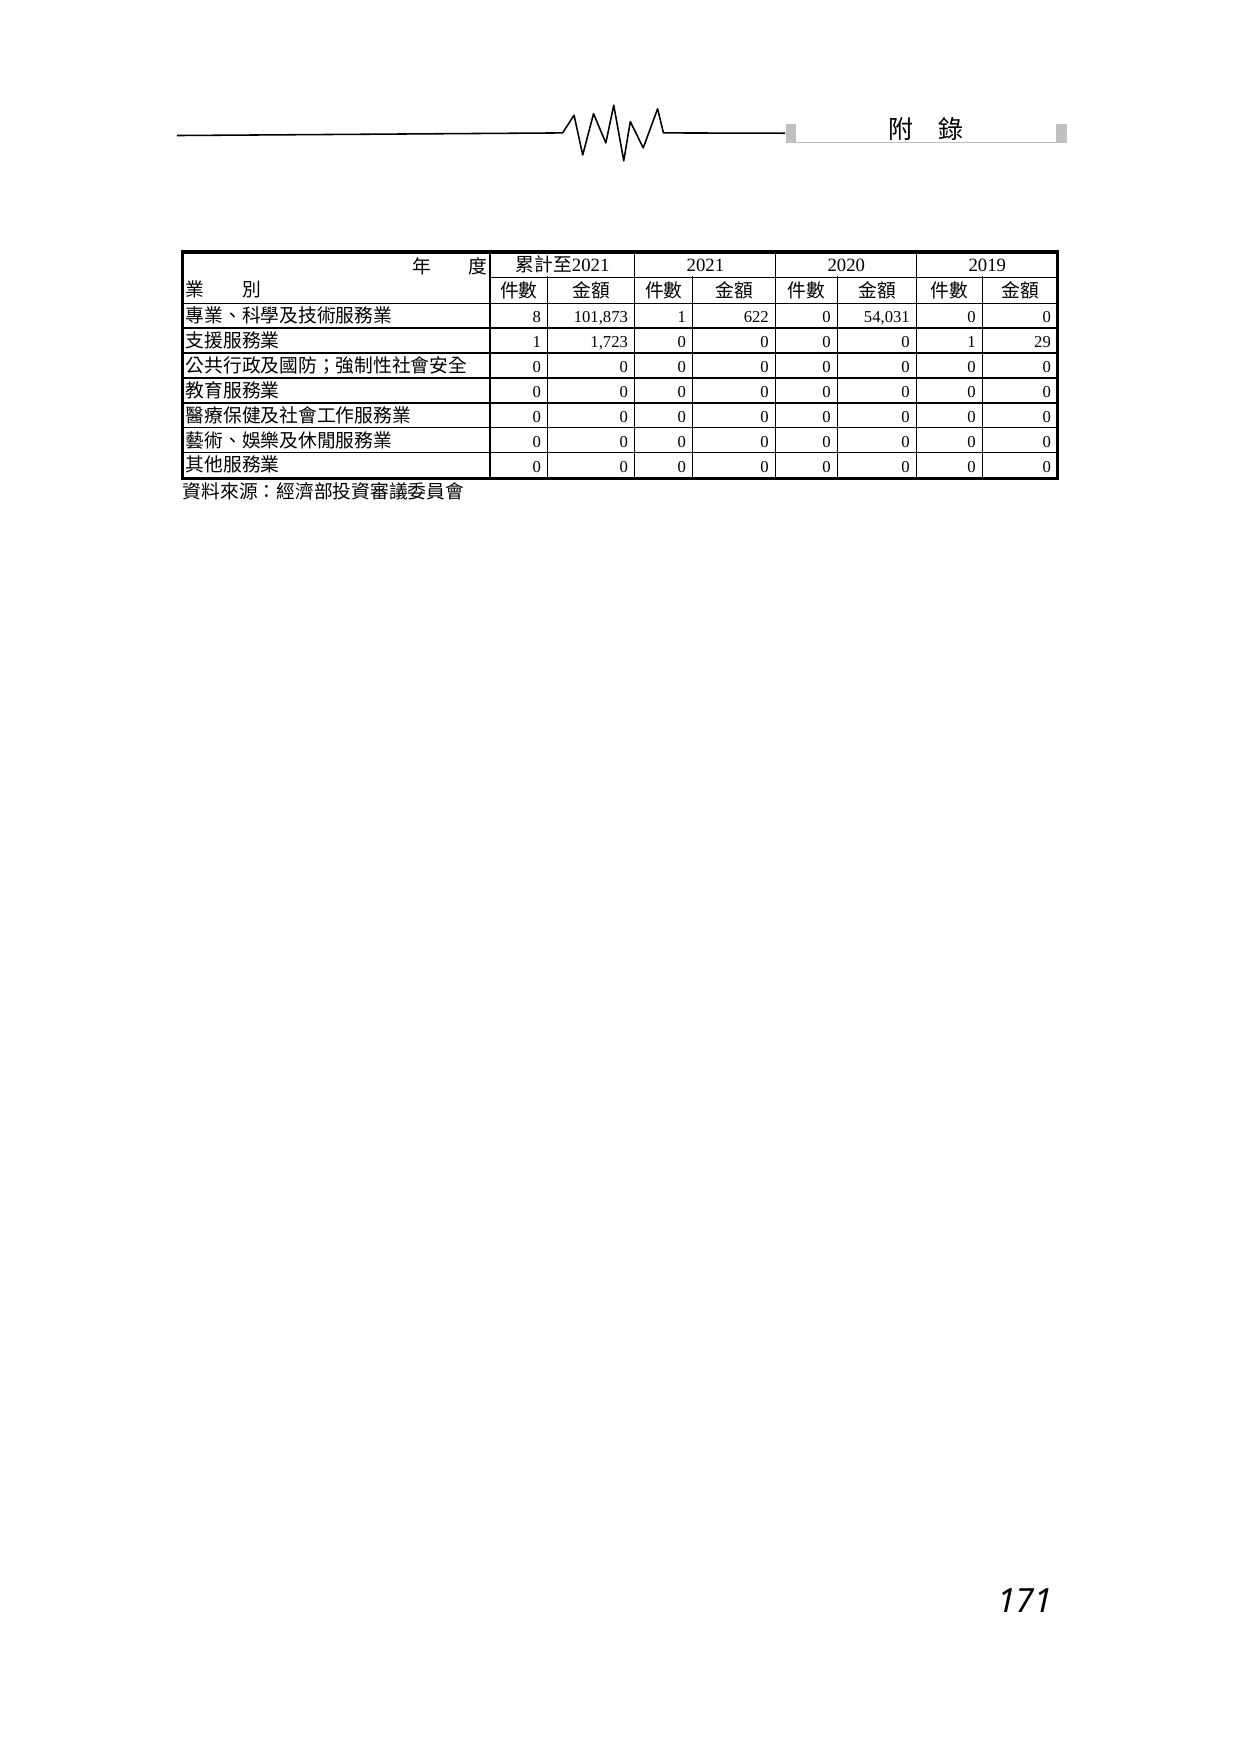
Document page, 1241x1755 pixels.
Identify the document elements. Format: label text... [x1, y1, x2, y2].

table_cell 0 [693, 379, 775, 402]
table_cell 0 [693, 354, 775, 377]
table_cell 0 [491, 354, 547, 377]
table_cell 0 [838, 428, 916, 452]
text 資料來源：經濟部投資審議委員會 [183, 480, 1058, 503]
table_cell 0 [983, 404, 1056, 427]
table_cell 0 [491, 428, 547, 452]
table_cell 藝術、娛樂及休閒服務業 [184, 428, 489, 452]
table_cell 1 [917, 329, 982, 352]
table_cell 0 [838, 354, 916, 377]
table_cell 專業、科學及技術服務業 [184, 304, 489, 327]
table_cell 0 [776, 428, 837, 452]
table_cell 0 [693, 428, 775, 452]
table_header 2019 [917, 254, 1056, 276]
table_cell 0 [917, 453, 982, 477]
table_cell 0 [635, 354, 692, 377]
table_cell 公共行政及國防；強制性社會安全 [184, 354, 489, 377]
table_header 2021 [635, 254, 775, 276]
table_cell 0 [635, 404, 692, 427]
table_cell 0 [491, 379, 547, 402]
table_cell 件數 [776, 278, 837, 302]
table_cell 1,723 [548, 329, 634, 352]
table_cell 0 [917, 354, 982, 377]
table_cell 支援服務業 [184, 329, 489, 352]
table_cell 0 [776, 354, 837, 377]
table_cell 0 [983, 354, 1056, 377]
table_cell 0 [635, 379, 692, 402]
table_cell 0 [917, 404, 982, 427]
table_cell 0 [635, 329, 692, 352]
table_cell 件數 [635, 278, 692, 302]
table_cell 101,873 [548, 304, 634, 327]
table_cell 教育服務業 [184, 379, 489, 402]
table_cell 0 [838, 379, 916, 402]
table_cell 1 [635, 304, 692, 327]
table_cell 其他服務業 [184, 453, 489, 477]
table_cell 件數 [491, 278, 547, 302]
table_cell 0 [548, 404, 634, 427]
table_cell 0 [983, 428, 1056, 452]
table_cell 0 [548, 428, 634, 452]
table_cell 0 [776, 404, 837, 427]
table_header 年 度 業 別 [184, 254, 489, 302]
table_cell 金額 [548, 278, 634, 302]
table_cell 0 [838, 404, 916, 427]
table_cell 0 [917, 304, 982, 327]
table_cell 醫療保健及社會工作服務業 [184, 404, 489, 427]
table_cell 622 [693, 304, 775, 327]
table_cell 金額 [838, 278, 916, 302]
table_header 累計至2021 [491, 254, 634, 276]
table_cell 0 [983, 453, 1056, 477]
table_cell 金額 [693, 278, 775, 302]
table_cell 0 [983, 304, 1056, 327]
table_cell 0 [693, 453, 775, 477]
table_cell 0 [917, 428, 982, 452]
table_cell 0 [917, 379, 982, 402]
table_cell 金額 [983, 278, 1056, 302]
table_cell 0 [491, 404, 547, 427]
table_cell 0 [635, 428, 692, 452]
table_cell 件數 [917, 278, 982, 302]
table_cell 0 [693, 404, 775, 427]
table_cell 54,031 [838, 304, 916, 327]
table_cell 0 [983, 379, 1056, 402]
table_cell 0 [776, 304, 837, 327]
table_cell 0 [838, 329, 916, 352]
table_cell 29 [983, 329, 1056, 352]
table_cell 0 [548, 354, 634, 377]
table_cell 0 [776, 453, 837, 477]
table_cell 0 [776, 379, 837, 402]
table_header 2020 [776, 254, 916, 276]
table_cell 0 [635, 453, 692, 477]
table_cell 0 [776, 329, 837, 352]
table_cell 0 [548, 453, 634, 477]
table_cell 0 [838, 453, 916, 477]
table_cell 1 [491, 329, 547, 352]
table_cell 8 [491, 304, 547, 327]
table_cell 0 [693, 329, 775, 352]
table_cell 0 [491, 453, 547, 477]
table_cell 0 [548, 379, 634, 402]
